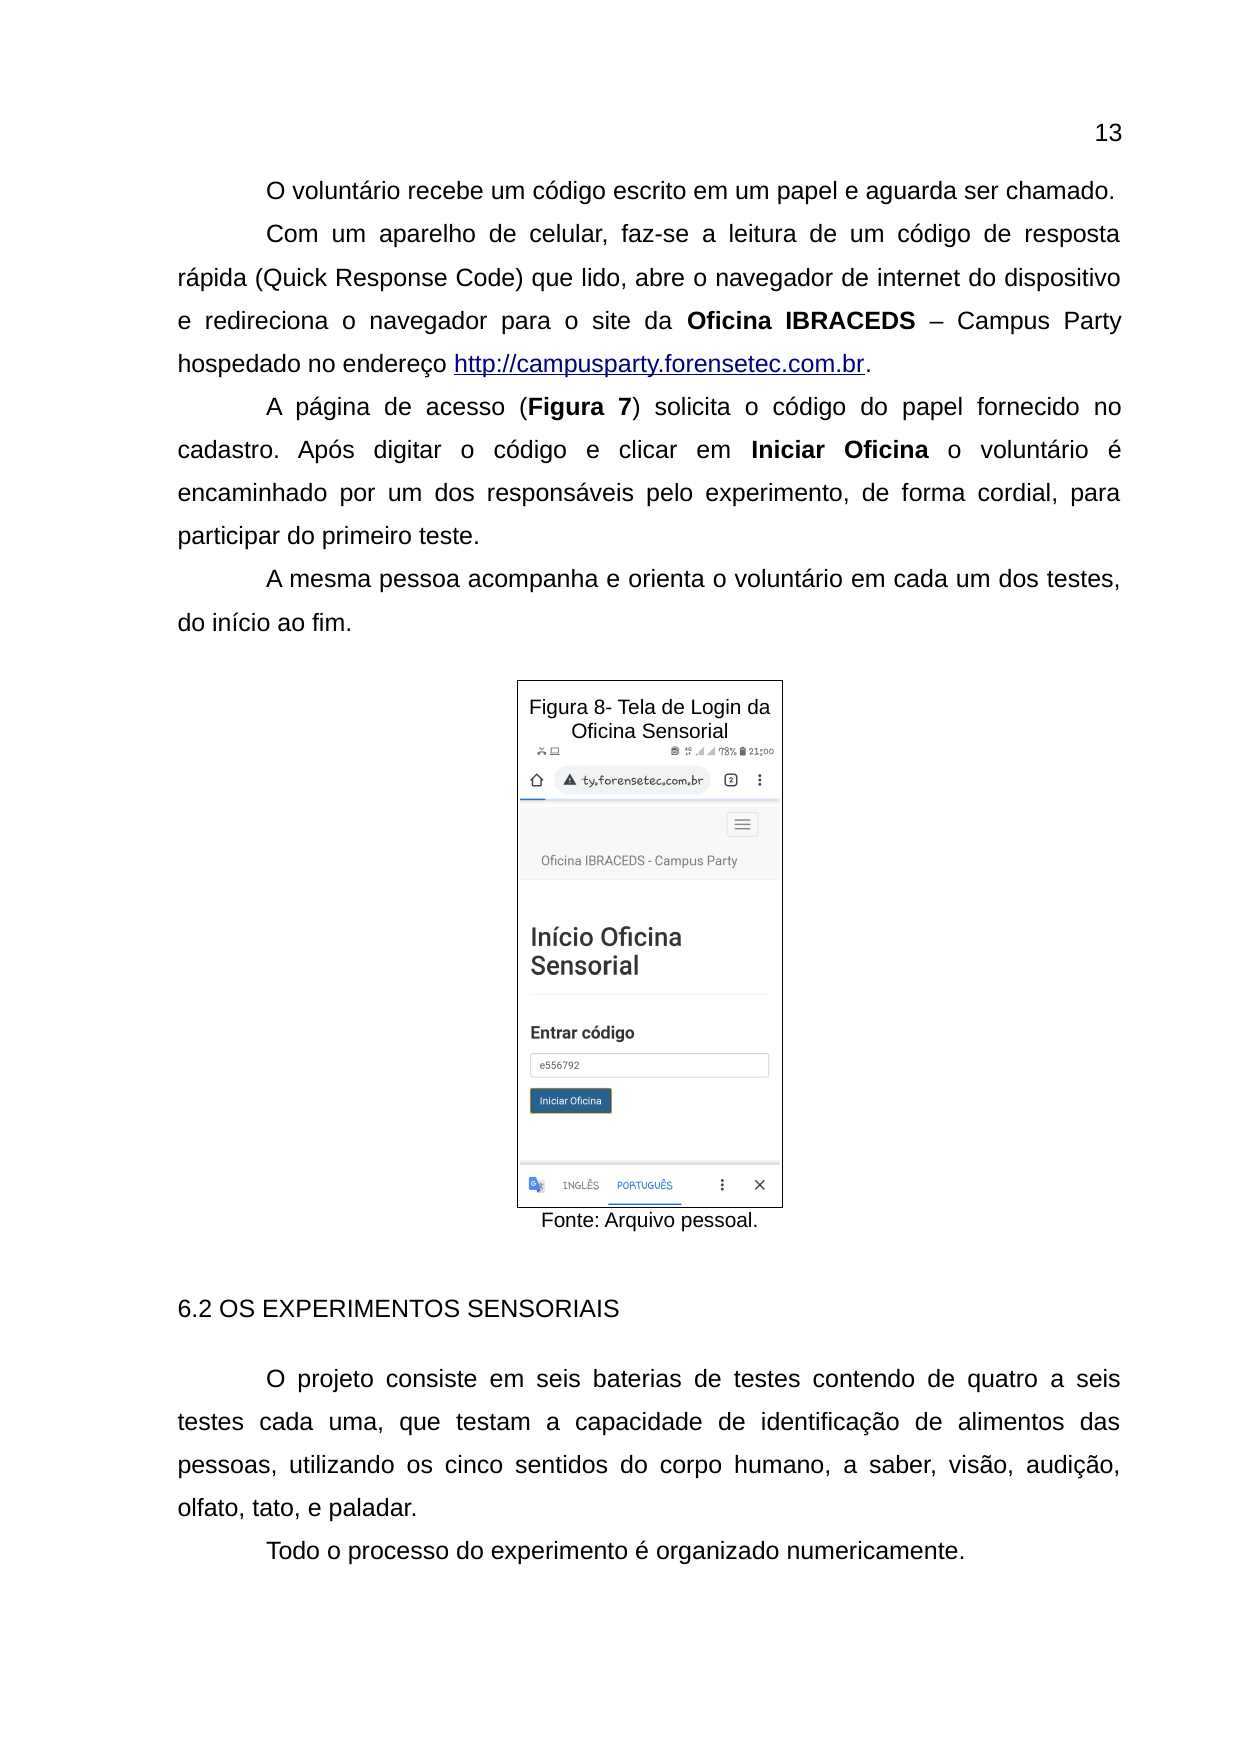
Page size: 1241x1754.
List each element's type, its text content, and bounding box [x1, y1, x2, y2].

picture [519, 742, 780, 1205]
subtitle Os experimentos sensoriais [177, 1293, 1122, 1322]
text Fonte: Arquivo pessoal. [518, 692, 782, 748]
text O projeto consiste em seis baterias de testes contendo de quatro a seis testes cada uma, que testam a capacidade de identificação de alimentos das pessoas, utilizando os cinco sentidos do corpo humano, a saber, visão, audição, olfato, tato, e paladar. [177, 1363, 1122, 1522]
text Todo o processo do experimento é organizado numericamente. [177, 1536, 1122, 1565]
text Fonte: Arquivo pessoal. [177, 692, 1122, 1231]
text Figura 8- Tela de Login da Oficina Sensorial [520, 695, 779, 742]
text A página de acesso (Figura 7) solicita o código do papel fornecido no cadastro. Após digitar o código e clicar em Iniciar Oficina o voluntário é encaminhado por um dos responsáveis pelo experimento, de forma cordial, para participar do primeiro teste. [177, 392, 1122, 550]
text Com um aparelho de celular, faz-se a leitura de um código de resposta rápida (Quick Response Code) que lido, abre o navegador de internet do dispositivo e redireciona o navegador para o site da Oficina IBRACEDS – Campus Party hospedado no endereço http://campusparty.forensetec.com.br. [177, 219, 1122, 378]
text A mesma pessoa acompanha e orienta o voluntário em cada um dos testes, do início ao fim. [177, 564, 1122, 636]
text O voluntário recebe um código escrito em um papel e aguarda ser chamado. [177, 176, 1122, 205]
